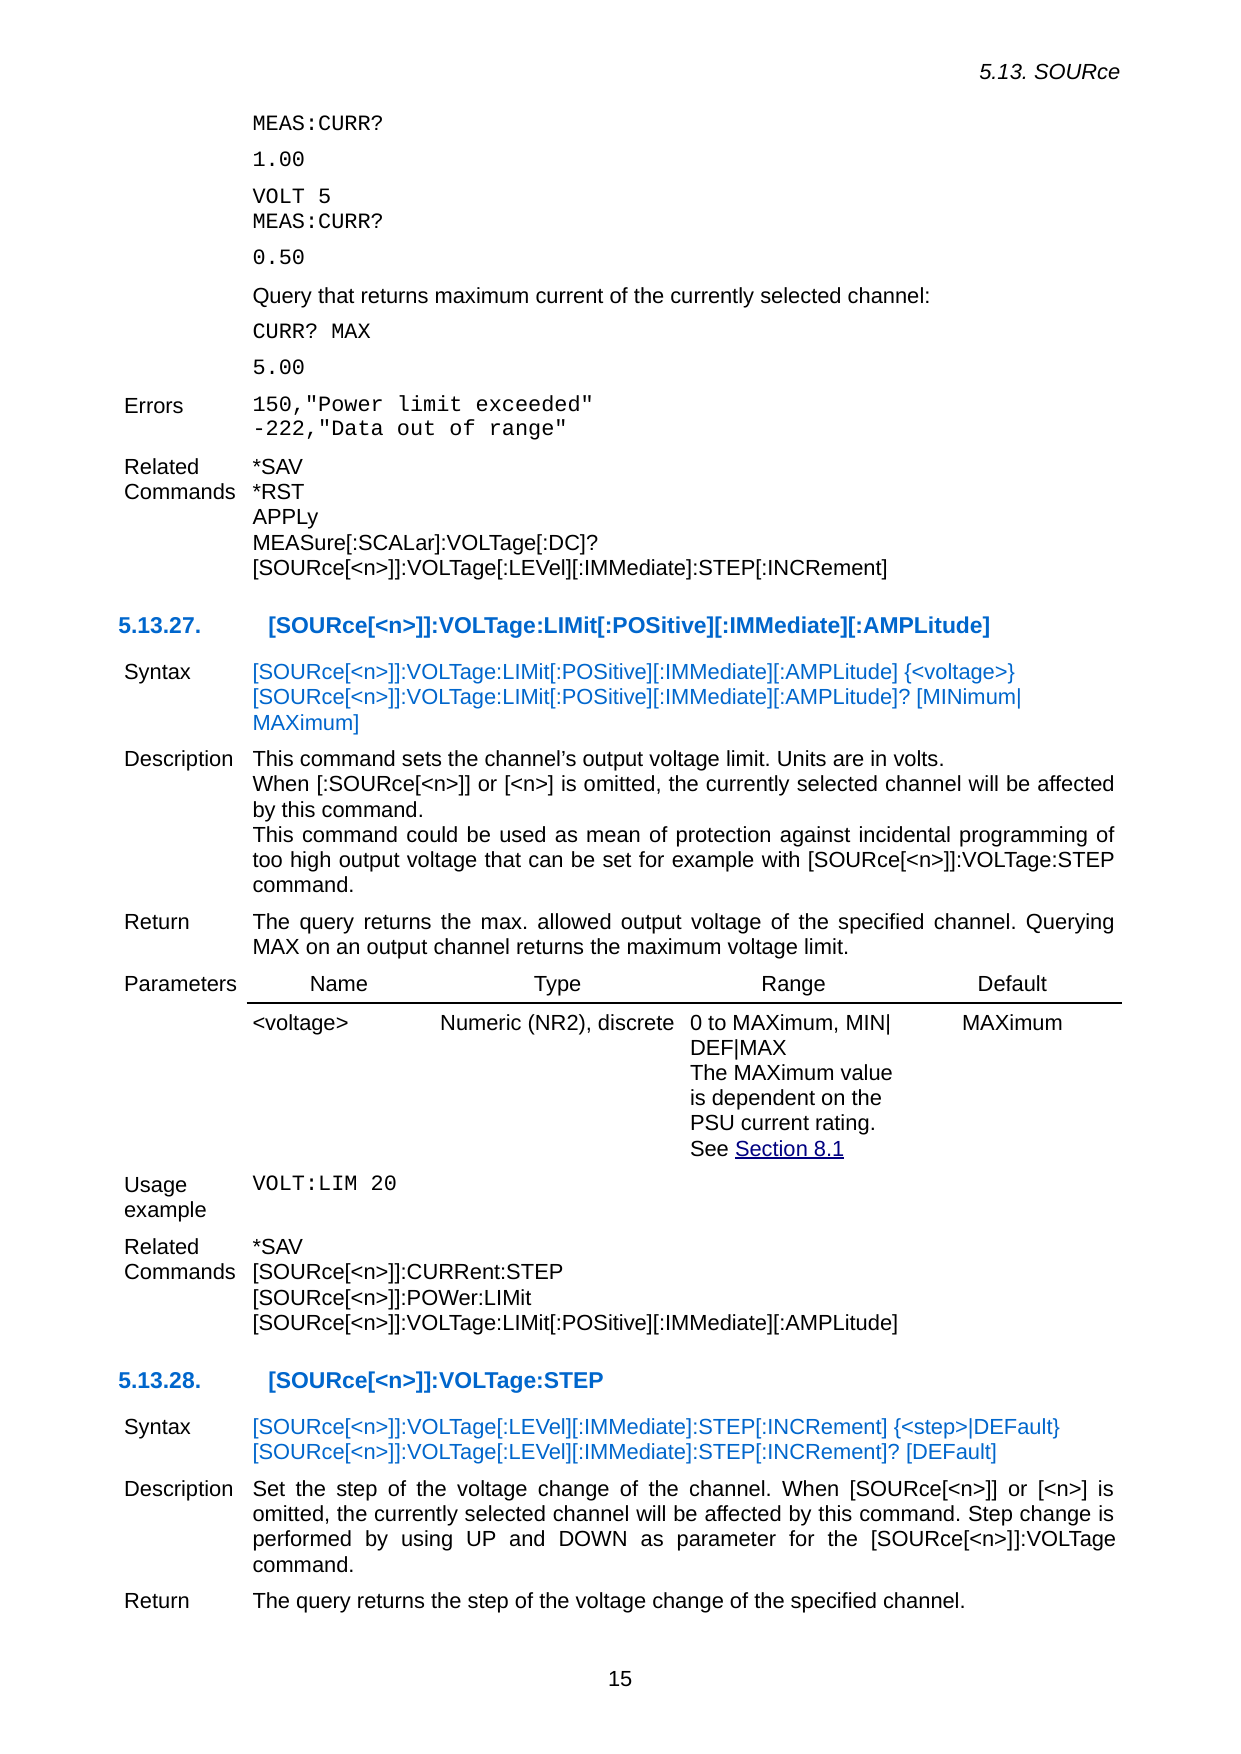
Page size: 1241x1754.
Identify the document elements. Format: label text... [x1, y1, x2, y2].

table_cell Description [118, 740, 247, 903]
table_header [SOURce[<n>]]:VOLTage:LIMit[:POSitive][:IMMediate][:AMPLitude] {<voltage>} [SOURce[<n>]]:VOLTage:LIMit[:POSitive][:IMMediate][:AMPLitude]? [MINimum|MAXimum] [247, 653, 1122, 740]
table_cell The query returns the max. allowed output voltage of the specified channel. Querying MAX on an output channel returns the maximum voltage limit. [247, 903, 1122, 965]
table_cell Description [118, 1470, 247, 1582]
table_cell Related Commands [118, 448, 247, 586]
table_cell Numeric (NR2), discrete [431, 1004, 684, 1166]
table_cell Related Commands [118, 1228, 247, 1341]
table_cell *SAV [SOURce[<n>]]:CURRent:STEP [SOURce[<n>]]:POWer:LIMit [SOURce[<n>]]:VOLTage:LIMit[:POSitive][:IMMediate][:AMPLitude] [247, 1228, 1122, 1341]
table_header Syntax [118, 1408, 247, 1470]
subtitle [SOURce[<n>]]:VOLTage:STEP [118, 1367, 1122, 1393]
subtitle [SOURce[<n>]]:VOLTage:LIMit[:POSitive][:IMMediate][:AMPLitude] [118, 612, 1122, 638]
table_cell Default [903, 965, 1122, 1002]
table_cell VOLT:LIM 20 [247, 1166, 1122, 1228]
table_cell 0 to MAXimum, MIN|DEF|MAX The MAXimum value is dependent on the PSU current rating. See Section 8.1 [684, 1004, 903, 1166]
table_cell This command sets the channel’s output voltage limit. Units are in volts. When [:SOURce[<n>]] or [<n>] is omitted, the currently selected channel will be affected by this command. This command could be used as mean of protection against incidental programming of too high output voltage that can be set for example with [SOURce[<n>]]:VOLTage:STEP command. [247, 740, 1122, 903]
table_cell Name [247, 965, 431, 1002]
table_cell Range [684, 965, 903, 1002]
table_cell *SAV *RST APPLy MEASure[:SCALar]:VOLTage[:DC]? [SOURce[<n>]]:VOLTage[:LEVel][:IMMediate]:STEP[:INCRement] [247, 448, 1122, 586]
table_cell Type [431, 965, 684, 1002]
table_cell Return [118, 903, 247, 965]
table_cell MEAS:CURR? 1.00 VOLT 5 MEAS:CURR? 0.50 Query that returns maximum current of the currently selected channel: CURR? MAX 5.00 [247, 106, 1122, 387]
table_cell Parameters [118, 965, 247, 1166]
table_cell Return [118, 1583, 247, 1619]
table_cell Errors [118, 387, 247, 448]
table_cell 150,"Power limit exceeded" -222,"Data out of range" [247, 387, 1122, 448]
table_cell Usage example [118, 1166, 247, 1228]
table_cell <voltage> [247, 1004, 431, 1166]
table_cell MAXimum [903, 1004, 1122, 1166]
table_cell [118, 106, 247, 387]
table_cell The query returns the step of the voltage change of the specified channel. [247, 1583, 1122, 1619]
table_header Syntax [118, 653, 247, 740]
table_header [SOURce[<n>]]:VOLTage[:LEVel][:IMMediate]:STEP[:INCRement] {<step>|DEFault} [SOURce[<n>]]:VOLTage[:LEVel][:IMMediate]:STEP[:INCRement]? [DEFault] [247, 1408, 1122, 1470]
table_cell Set the step of the voltage change of the channel. When [SOURce[<n>]] or [<n>] is omitted, the currently selected channel will be affected by this command. Step change is performed by using UP and DOWN as parameter for the [SOURce[<n>]]:VOLTage command. [247, 1470, 1122, 1582]
